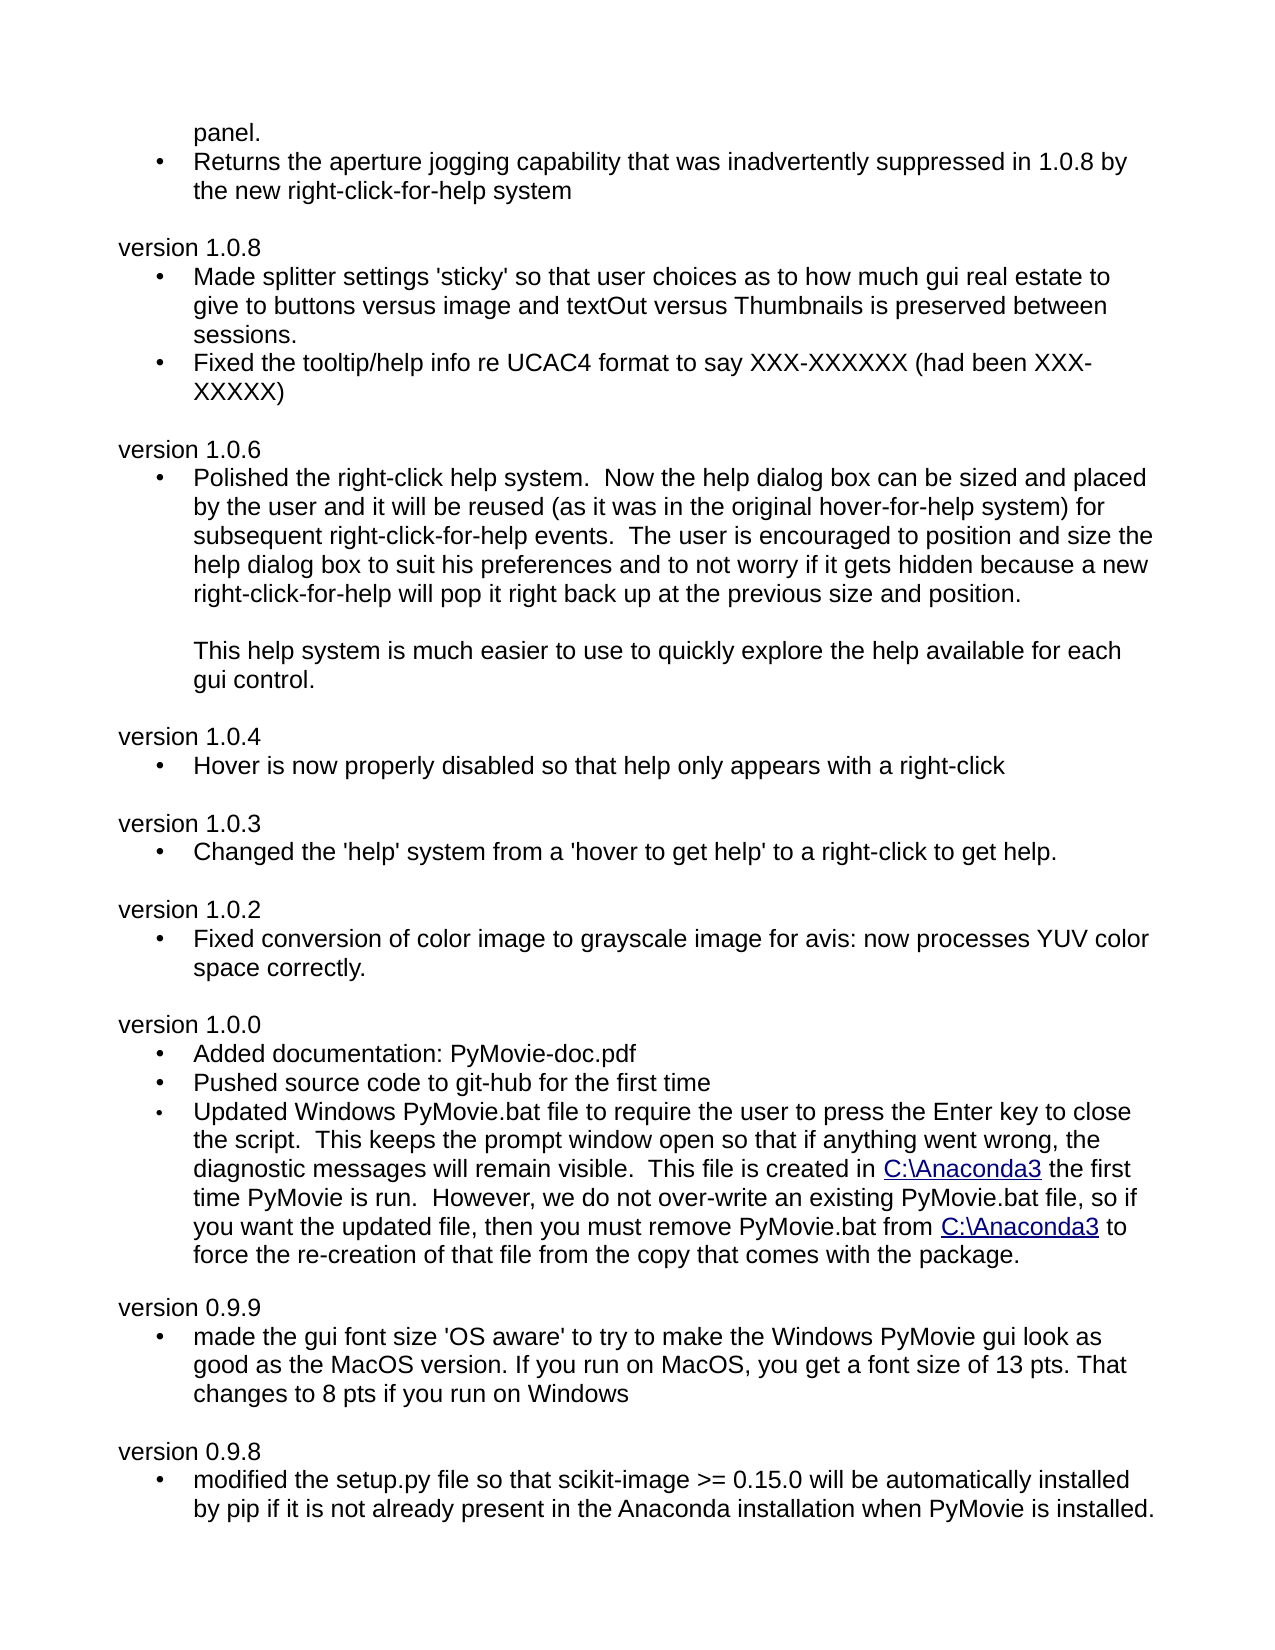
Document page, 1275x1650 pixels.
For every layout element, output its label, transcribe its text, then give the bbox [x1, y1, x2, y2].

list Polished the right-click help system. Now the help dialog box can be sized and placed by the user and it will be reused (as it was in the original hover-for-help system) for subsequent right-click-for-help events. The user is encouraged to position and size the help dialog box to suit his preferences and to not worry if it gets hidden because a new right-click-for-help will pop it right back up at the previous size and position. This help system is much easier to use to quickly explore the help available for each gui control. [156, 463, 1157, 693]
text version 1.0.0 [118, 1010, 1157, 1039]
list Fixed conversion of color image to grayscale image for avis: now processes YUV color space correctly. [156, 924, 1157, 981]
text version 1.0.2 [118, 895, 1157, 924]
list modified the setup.py file so that scikit-image >= 0.15.0 will be automatically installed by pip if it is not already present in the Anaconda installation when PyMovie is installed. [156, 1465, 1157, 1523]
list made the gui font size 'OS aware' to try to make the Windows PyMovie gui look as good as the MacOS version. If you run on MacOS, you get a font size of 13 pts. That changes to 8 pts if you run on Windows [156, 1321, 1157, 1437]
list Updated Windows PyMovie.bat file to require the user to press the Enter key to close the script. This keeps the prompt window open so that if anything went wrong, the diagnostic messages will remain visible. This file is created in C:\Anaconda3 the first time PyMovie is run. However, we do not over-write an existing PyMovie.bat file, so if you want the updated file, then you must remove PyMovie.bat from C:\Anaconda3 to force the re-creation of that file from the copy that comes with the package. [156, 1097, 1157, 1293]
list Added documentation: PyMovie-doc.pdf [156, 1039, 1157, 1068]
list Made splitter settings 'sticky' so that user choices as to how much gui real estate to give to buttons versus image and textOut versus Thumbnails is preserved between sessions. [156, 262, 1157, 348]
list Fixed the tooltip/help info re UCAC4 format to say XXX-XXXXXX (had been XXX-XXXXX) [156, 348, 1157, 435]
text version 0.9.8 [118, 1437, 1157, 1465]
text version 0.9.9 [118, 1293, 1157, 1321]
text version 1.0.6 [118, 435, 1157, 463]
list Returns the aperture jogging capability that was inadvertently suppressed in 1.0.8 by the new right-click-for-help system [156, 147, 1157, 233]
list Changed the 'help' system from a 'hover to get help' to a right-click to get help. [156, 837, 1157, 895]
text version 1.0.4 [118, 722, 1157, 751]
list Pushed source code to git-hub for the first time [156, 1068, 1157, 1097]
text version 1.0.8 [118, 233, 1157, 262]
text version 1.0.3 [118, 809, 1157, 837]
list panel. [156, 118, 1157, 147]
list Hover is now properly disabled so that help only appears with a right-click [156, 751, 1157, 809]
